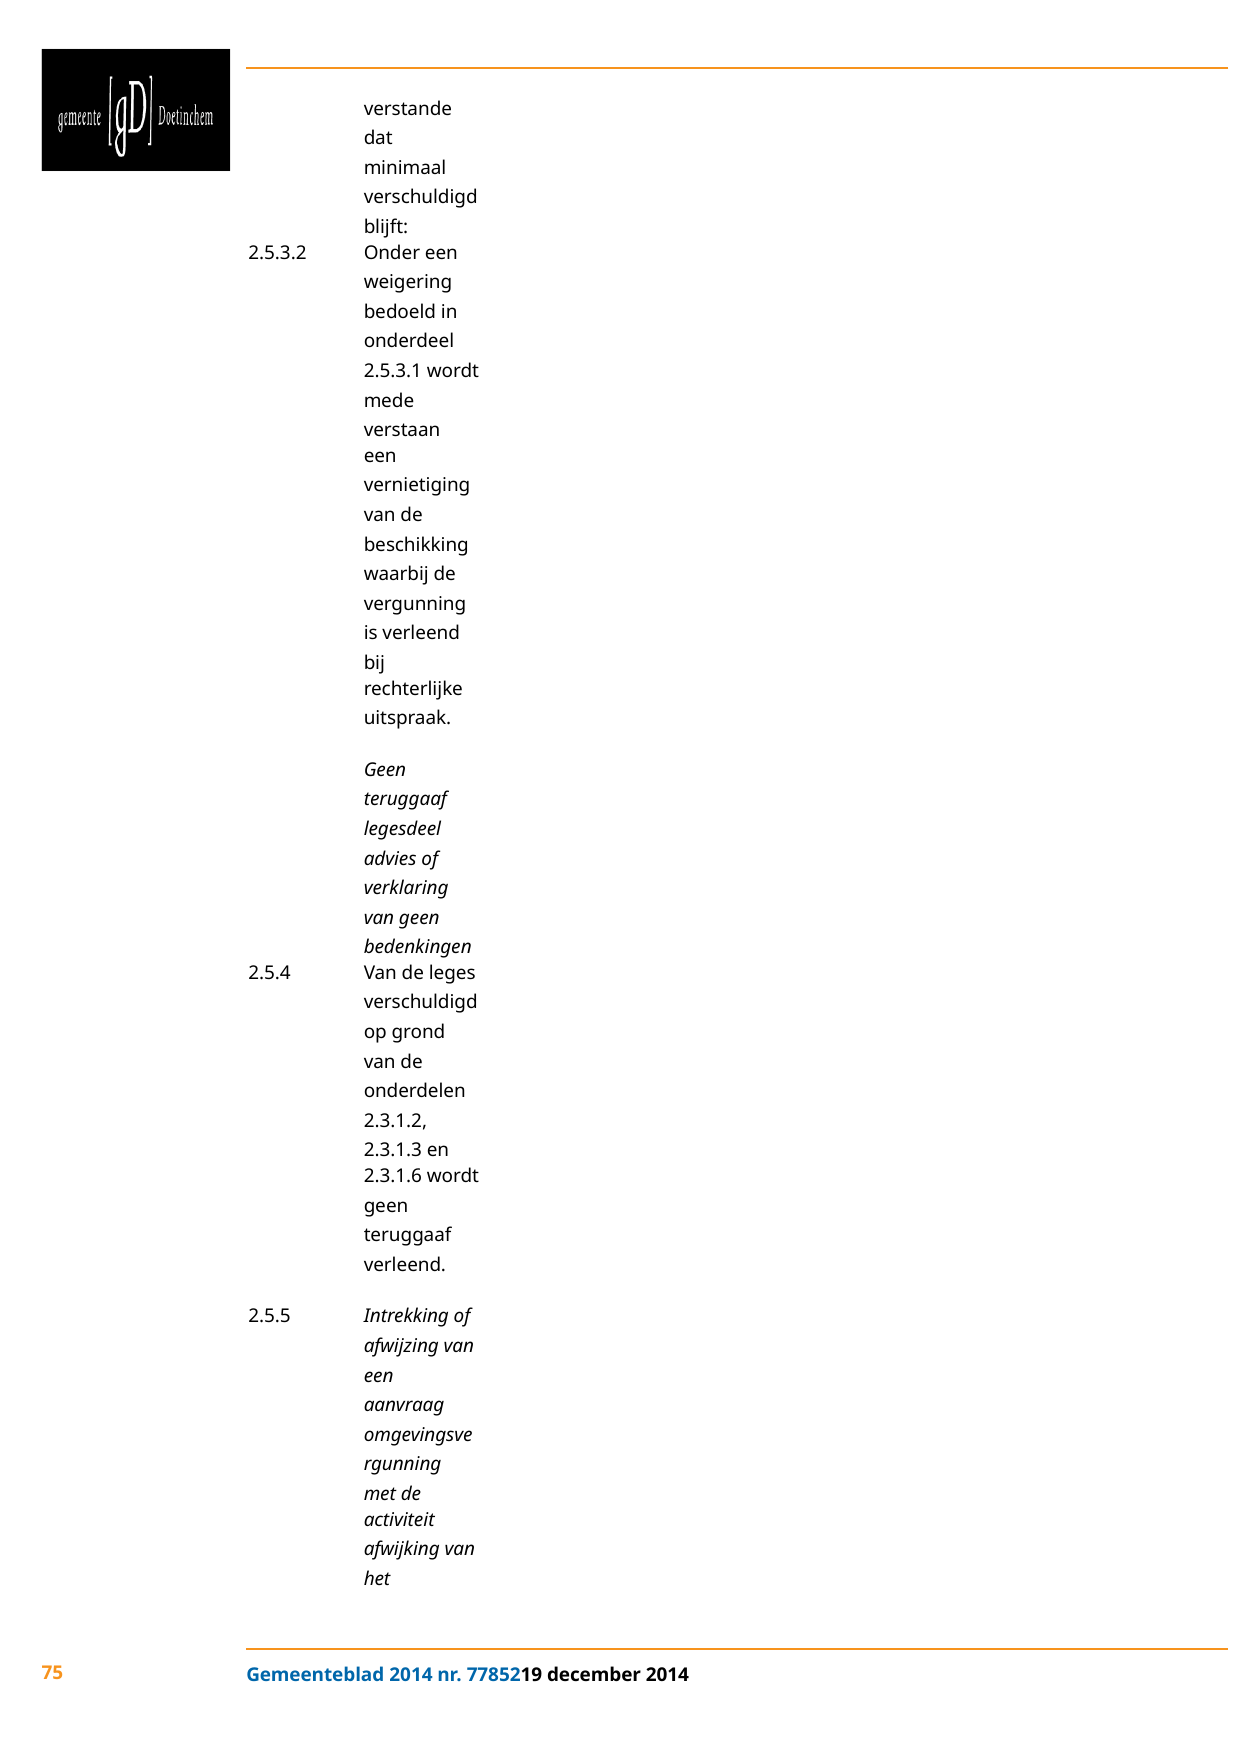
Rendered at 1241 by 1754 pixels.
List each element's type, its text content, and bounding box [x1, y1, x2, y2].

table_cell [364, 730, 479, 756]
table_cell 2.3.1.6 wordt geen teruggaaf verleend. [364, 1163, 479, 1277]
table_cell [248, 442, 363, 675]
picture [41, 47, 231, 172]
table_cell [690, 442, 805, 675]
table_cell [805, 756, 921, 959]
table_cell [479, 239, 690, 442]
table_cell [690, 1277, 805, 1303]
table_cell 2.5.3.2 [248, 239, 363, 442]
table_cell activiteit afwijking van het [364, 1506, 479, 1591]
table_cell [479, 730, 690, 756]
table_cell Geen teruggaaf legesdeel advies of verklaring van geen bedenkingen [364, 756, 479, 959]
table_cell [921, 1506, 1036, 1591]
table_cell [364, 1277, 479, 1303]
table_cell [479, 1303, 690, 1506]
table_cell [921, 1277, 1036, 1303]
table_cell [690, 1506, 805, 1591]
table_cell [805, 239, 921, 442]
table_cell [805, 1303, 921, 1506]
table_cell 2.5.5 [248, 1303, 363, 1506]
table_cell [805, 675, 921, 730]
table_cell [479, 1277, 690, 1303]
table_cell [479, 95, 690, 239]
table_cell [479, 442, 690, 675]
table_cell [248, 1506, 363, 1591]
table_cell verstande dat minimaal verschuldigd blijft: [364, 95, 479, 239]
table_cell [690, 1163, 805, 1277]
table_cell [690, 959, 805, 1162]
table_cell [805, 1277, 921, 1303]
table_cell [248, 95, 363, 239]
table_cell [690, 95, 805, 239]
table_cell [921, 675, 1036, 730]
table_cell Intrekking of afwijzing van een aanvraag omgevingsvergunning met de [364, 1303, 479, 1506]
table_cell [921, 730, 1036, 756]
table_cell [1036, 730, 1152, 756]
table_cell [248, 756, 363, 959]
table_cell [690, 756, 805, 959]
table_cell [805, 95, 921, 239]
table_cell Onder een weigering bedoeld in onderdeel 2.5.3.1 wordt mede verstaan [364, 239, 479, 442]
table_cell [805, 442, 921, 675]
table_cell [690, 239, 805, 442]
table_cell Van de leges verschuldigd op grond van de onderdelen 2.3.1.2, 2.3.1.3 en [364, 959, 479, 1162]
table_cell [805, 959, 921, 1162]
table_cell [248, 730, 363, 756]
table_cell [1036, 1277, 1152, 1303]
table_cell [479, 1163, 690, 1277]
table_cell [921, 1163, 1036, 1277]
table_cell [690, 675, 805, 730]
table_cell [479, 675, 690, 730]
table_cell [805, 1506, 921, 1591]
table_cell [690, 730, 805, 756]
table_cell [248, 1163, 363, 1277]
table_cell [805, 730, 921, 756]
table_cell [479, 1506, 690, 1591]
table_cell [479, 756, 690, 959]
table_cell [690, 1303, 805, 1506]
table_cell [248, 1277, 363, 1303]
table_cell rechterlijke uitspraak. [364, 675, 479, 730]
table_cell [805, 1163, 921, 1277]
table_cell [479, 959, 690, 1162]
table_cell 2.5.4 [248, 959, 363, 1162]
table_cell een vernietiging van de beschikking waarbij de vergunning is verleend bij [364, 442, 479, 675]
table_cell [248, 675, 363, 730]
